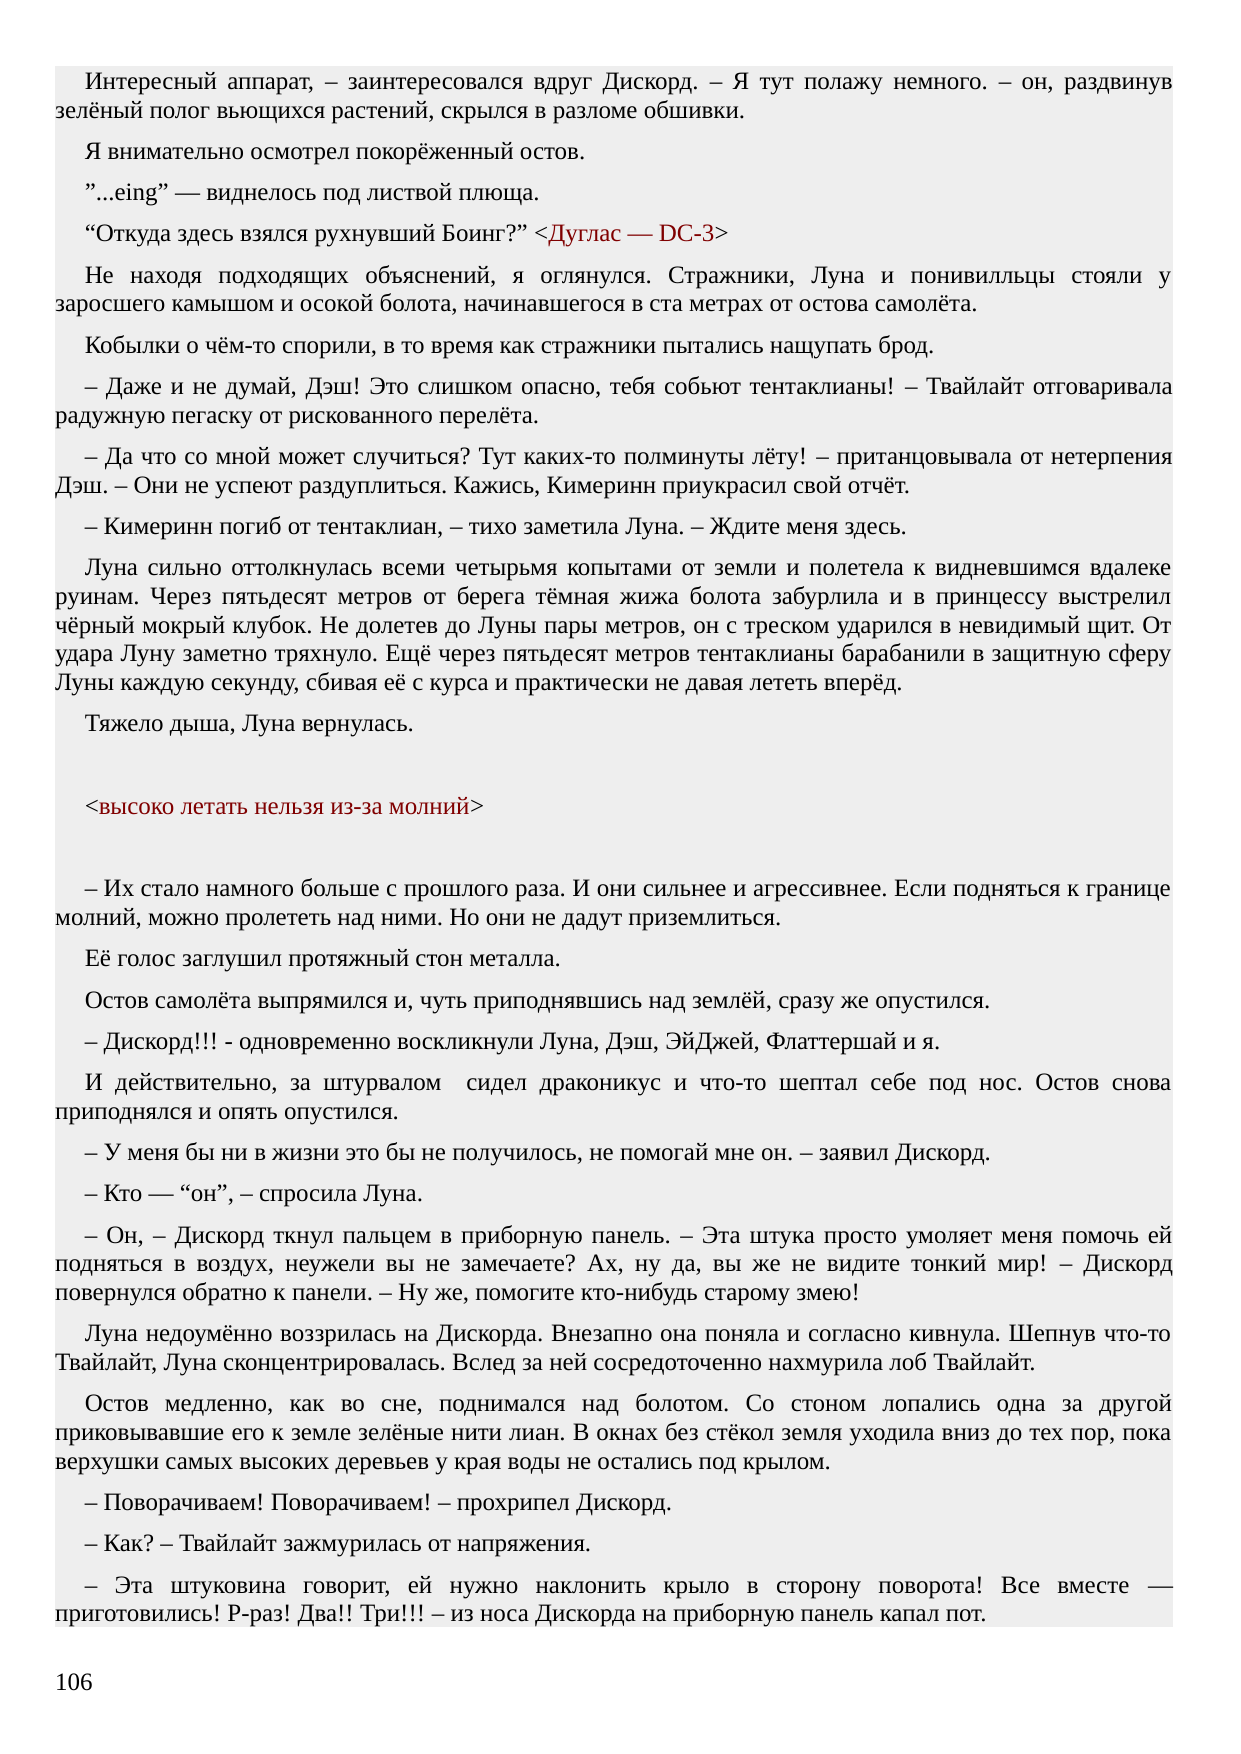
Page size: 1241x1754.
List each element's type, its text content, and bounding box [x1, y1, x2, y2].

text – Эта штуковина говорит, ей нужно наклонить крыло в сторону поворота! Все вместе — приготовились! Р-раз! Два!! Три!!! – из носа Дискорда на приборную панель капал пот. [55, 1570, 1173, 1627]
text – Он, – Дискорд ткнул пальцем в приборную панель. – Эта штука просто умоляет меня помочь ей подняться в воздух, неужели вы не замечаете? Ах, ну да, вы же не видите тонкий мир! – Дискорд повернулся обратно к панели. – Ну же, помогите кто-нибудь старому змею! [55, 1220, 1173, 1306]
text Интересный аппарат, – заинтересовался вдруг Дискорд. – Я тут полажу немного. – он, раздвинув зелёный полог вьющихся растений, скрылся в разломе обшивки. [55, 66, 1173, 123]
text – Дискорд!!! - одновременно воскликнули Луна, Дэш, ЭйДжей, Флаттершай и я. [55, 1026, 1173, 1055]
text Я внимательно осмотрел покорёженный остов. [55, 136, 1173, 165]
text И действительно, за штурвалом сидел драконикус и что-то шептал себе под нос. Остов снова приподнялся и опять опустился. [55, 1067, 1173, 1125]
text <высоко летать нельзя из-за молний> [55, 791, 1173, 820]
text Остов медленно, как во сне, поднимался над болотом. Со стоном лопались одна за другой приковывавшие его к земле зелёные нити лиан. В окнах без стёкол земля уходила вниз до тех пор, пока верхушки самых высоких деревьев у края воды не остались под крылом. [55, 1388, 1173, 1475]
text – У меня бы ни в жизни это бы не получилось, не помогай мне он. – заявил Дискорд. [55, 1137, 1173, 1166]
text Кобылки о чём-то спорили, в то время как стражники пытались нащупать брод. [55, 330, 1173, 358]
text – Да что со мной может случиться? Тут каких-то полминуты лёту! – пританцовывала от нетерпения Дэш. – Они не успеют раздуплиться. Кажись, Кимеринн приукрасил свой отчёт. [55, 441, 1173, 498]
text “Откуда здесь взялся рухнувший Боинг?” <Дуглас — DC-3> [55, 218, 1173, 247]
text Луна сильно оттолкнулась всеми четырьмя копытами от земли и полетела к видневшимся вдалеке руинам. Через пятьдесят метров от берега тёмная жижа болота забурлила и в принцессу выстрелил чёрный мокрый клубок. Не долетев до Луны пары метров, он с треском ударился в невидимый щит. От удара Луну заметно тряхнуло. Ещё через пятьдесят метров тентаклианы барабанили в защитную сферу Луны каждую секунду, сбивая её с курса и практически не давая лететь вперёд. [55, 552, 1173, 696]
text – Кто — “он”, – спросила Луна. [55, 1178, 1173, 1207]
text Остов самолёта выпрямился и, чуть приподнявшись над землёй, сразу же опустился. [55, 985, 1173, 1013]
text – Кимеринн погиб от тентаклиан, – тихо заметила Луна. – Ждите меня здесь. [55, 511, 1173, 540]
text – Поворачиваем! Поворачиваем! – прохрипел Дискорд. [55, 1487, 1173, 1516]
text – Как? – Твайлайт зажмурилась от напряжения. [55, 1528, 1173, 1557]
text ”...eing” — виднелось под листвой плюща. [55, 177, 1173, 206]
text Луна недоумённо воззрилась на Дискорда. Внезапно она поняла и согласно кивнула. Шепнув что-то Твайлайт, Луна сконцентрировалась. Вслед за ней сосредоточенно нахмурила лоб Твайлайт. [55, 1318, 1173, 1376]
text – Даже и не думай, Дэш! Это слишком опасно, тебя собьют тентаклианы! – Твайлайт отговаривала радужную пегаску от рискованного перелёта. [55, 371, 1173, 428]
text Не находя подходящих объяснений, я оглянулся. Стражники, Луна и понивилльцы стояли у заросшего камышом и осокой болота, начинавшегося в ста метрах от остова самолёта. [55, 260, 1173, 317]
text – Их стало намного больше с прошлого раза. И они сильнее и агрессивнее. Если подняться к границе молний, можно пролететь над ними. Но они не дадут приземлиться. [55, 873, 1173, 931]
text Её голос заглушил протяжный стон металла. [55, 943, 1173, 972]
text Тяжело дыша, Луна вернулась. [55, 708, 1173, 737]
